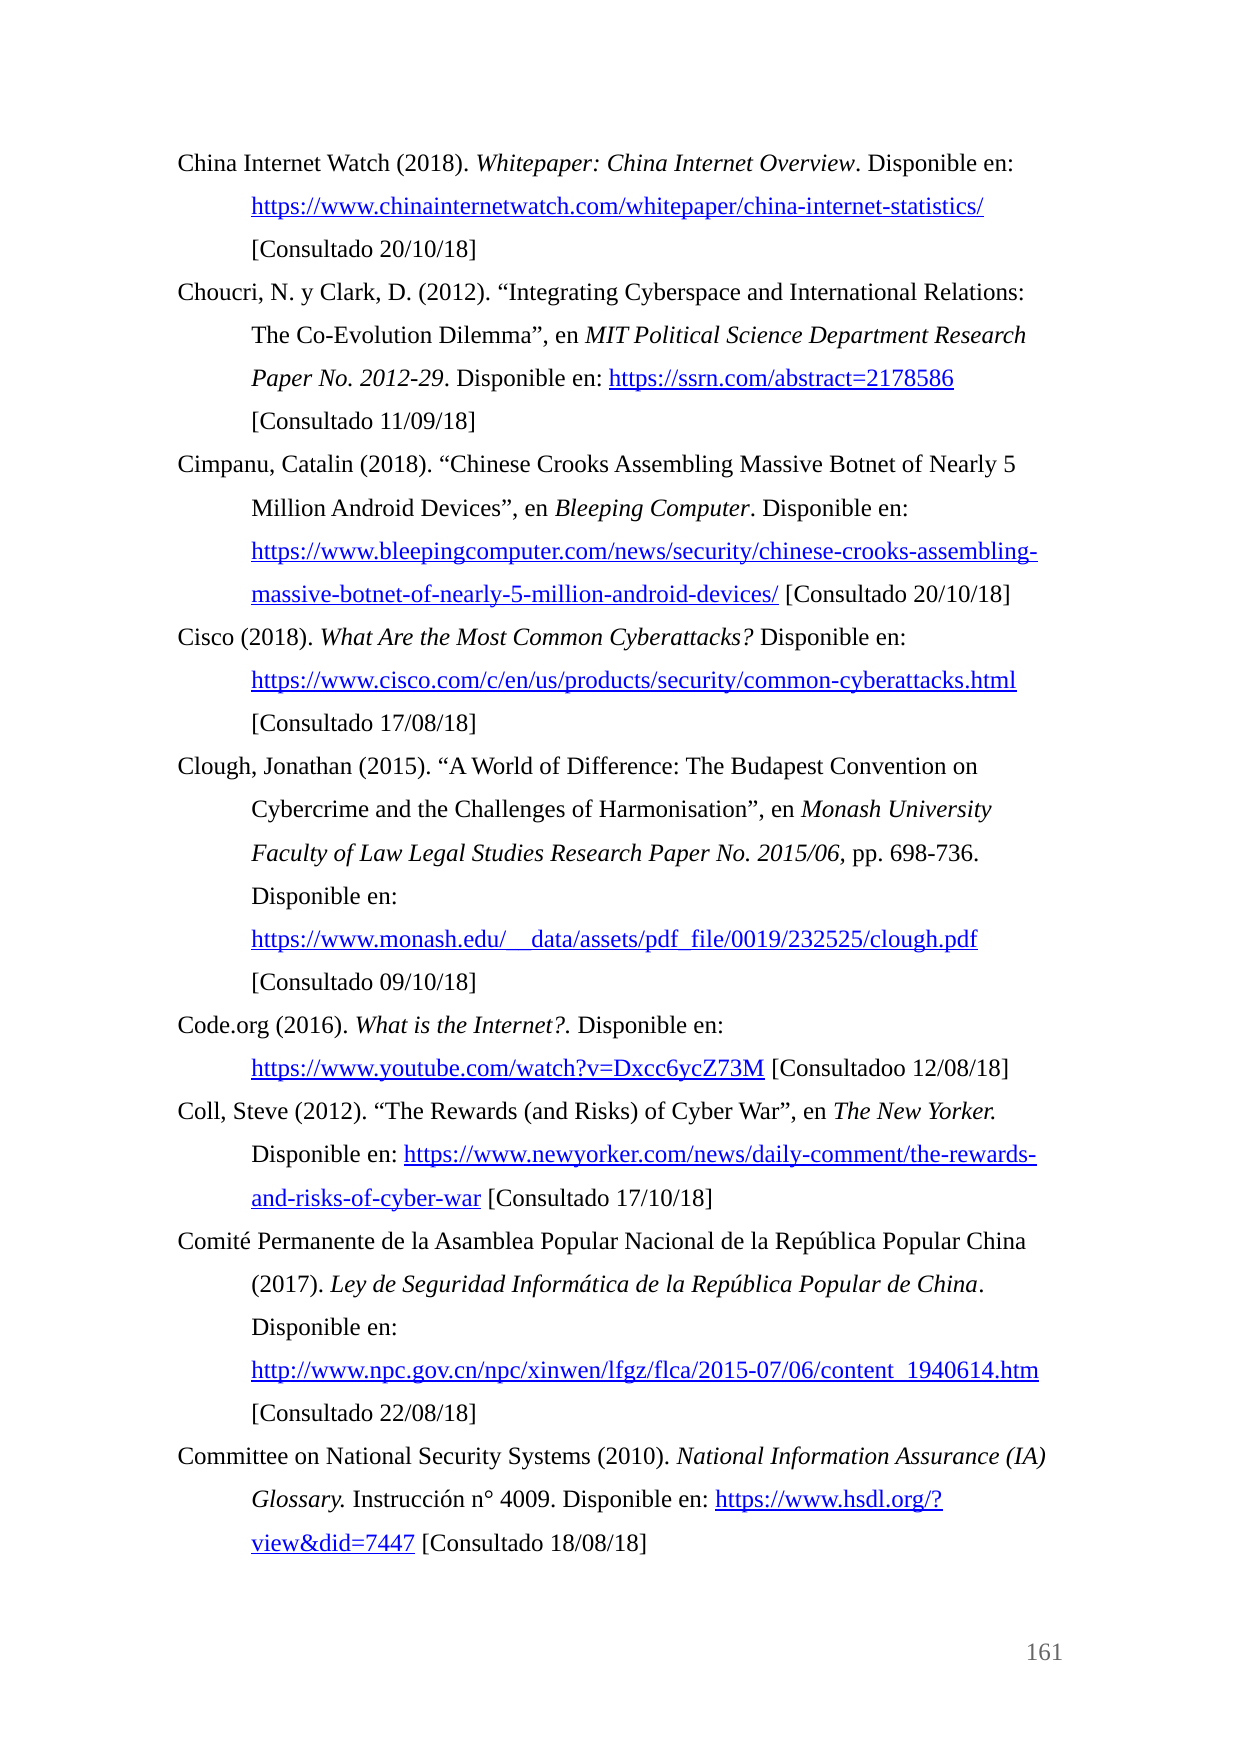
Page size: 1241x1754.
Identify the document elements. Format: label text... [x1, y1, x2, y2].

text Cimpanu, Catalin (2018). “Chinese Crooks Assembling Massive Botnet of Nearly 5 Million Android Devices”, en Bleeping Computer. Disponible en: https://www.bleepingcomputer.com/news/security/chinese-crooks-assembling-massive-botnet-of-nearly-5-million-android-devices/ [Consultado 20/10/18] [177, 449, 1063, 608]
text Coll, Steve (2012). “The Rewards (and Risks) of Cyber War”, en The New Yorker. Disponible en: https://www.newyorker.com/news/daily-comment/the-rewards-and-risks-of-cyber-war [Consultado 17/10/18] [177, 1096, 1063, 1211]
text China Internet Watch (2018). Whitepaper: China Internet Overview. Disponible en: https://www.chinainternetwatch.com/whitepaper/china-internet-statistics/ [Consultado 20/10/18] [177, 148, 1063, 263]
text Comité Permanente de la Asamblea Popular Nacional de la República Popular China (2017). Ley de Seguridad Informática de la República Popular de China. Disponible en: http://www.npc.gov.cn/npc/xinwen/lfgz/flca/2015-07/06/content_1940614.htm [Consultado 22/08/18] [177, 1226, 1063, 1427]
text Committee on National Security Systems (2010). National Information Assurance (IA) Glossary. Instrucción n° 4009. Disponible en: https://www.hsdl.org/?view&did=7447 [Consultado 18/08/18] [177, 1441, 1063, 1556]
text Code.org (2016). What is the Internet?. Disponible en: https://www.youtube.com/watch?v=Dxcc6ycZ73M [Consultadoo 12/08/18] [177, 1010, 1063, 1082]
text Choucri, N. y Clark, D. (2012). “Integrating Cyberspace and International Relations: The Co-Evolution Dilemma”, en MIT Political Science Department Research Paper No. 2012-29. Disponible en: https://ssrn.com/abstract=2178586 [Consultado 11/09/18] [177, 277, 1063, 435]
text Cisco (2018). What Are the Most Common Cyberattacks? Disponible en: https://www.cisco.com/c/en/us/products/security/common-cyberattacks.html [Consultado 17/08/18] [177, 622, 1063, 737]
text Clough, Jonathan (2015). “A World of Difference: The Budapest Convention on Cybercrime and the Challenges of Harmonisation”, en Monash University Faculty of Law Legal Studies Research Paper No. 2015/06, pp. 698-736. Disponible en: https://www.monash.edu/__data/assets/pdf_file/0019/232525/clough.pdf [Consultado 09/10/18] [177, 751, 1063, 996]
